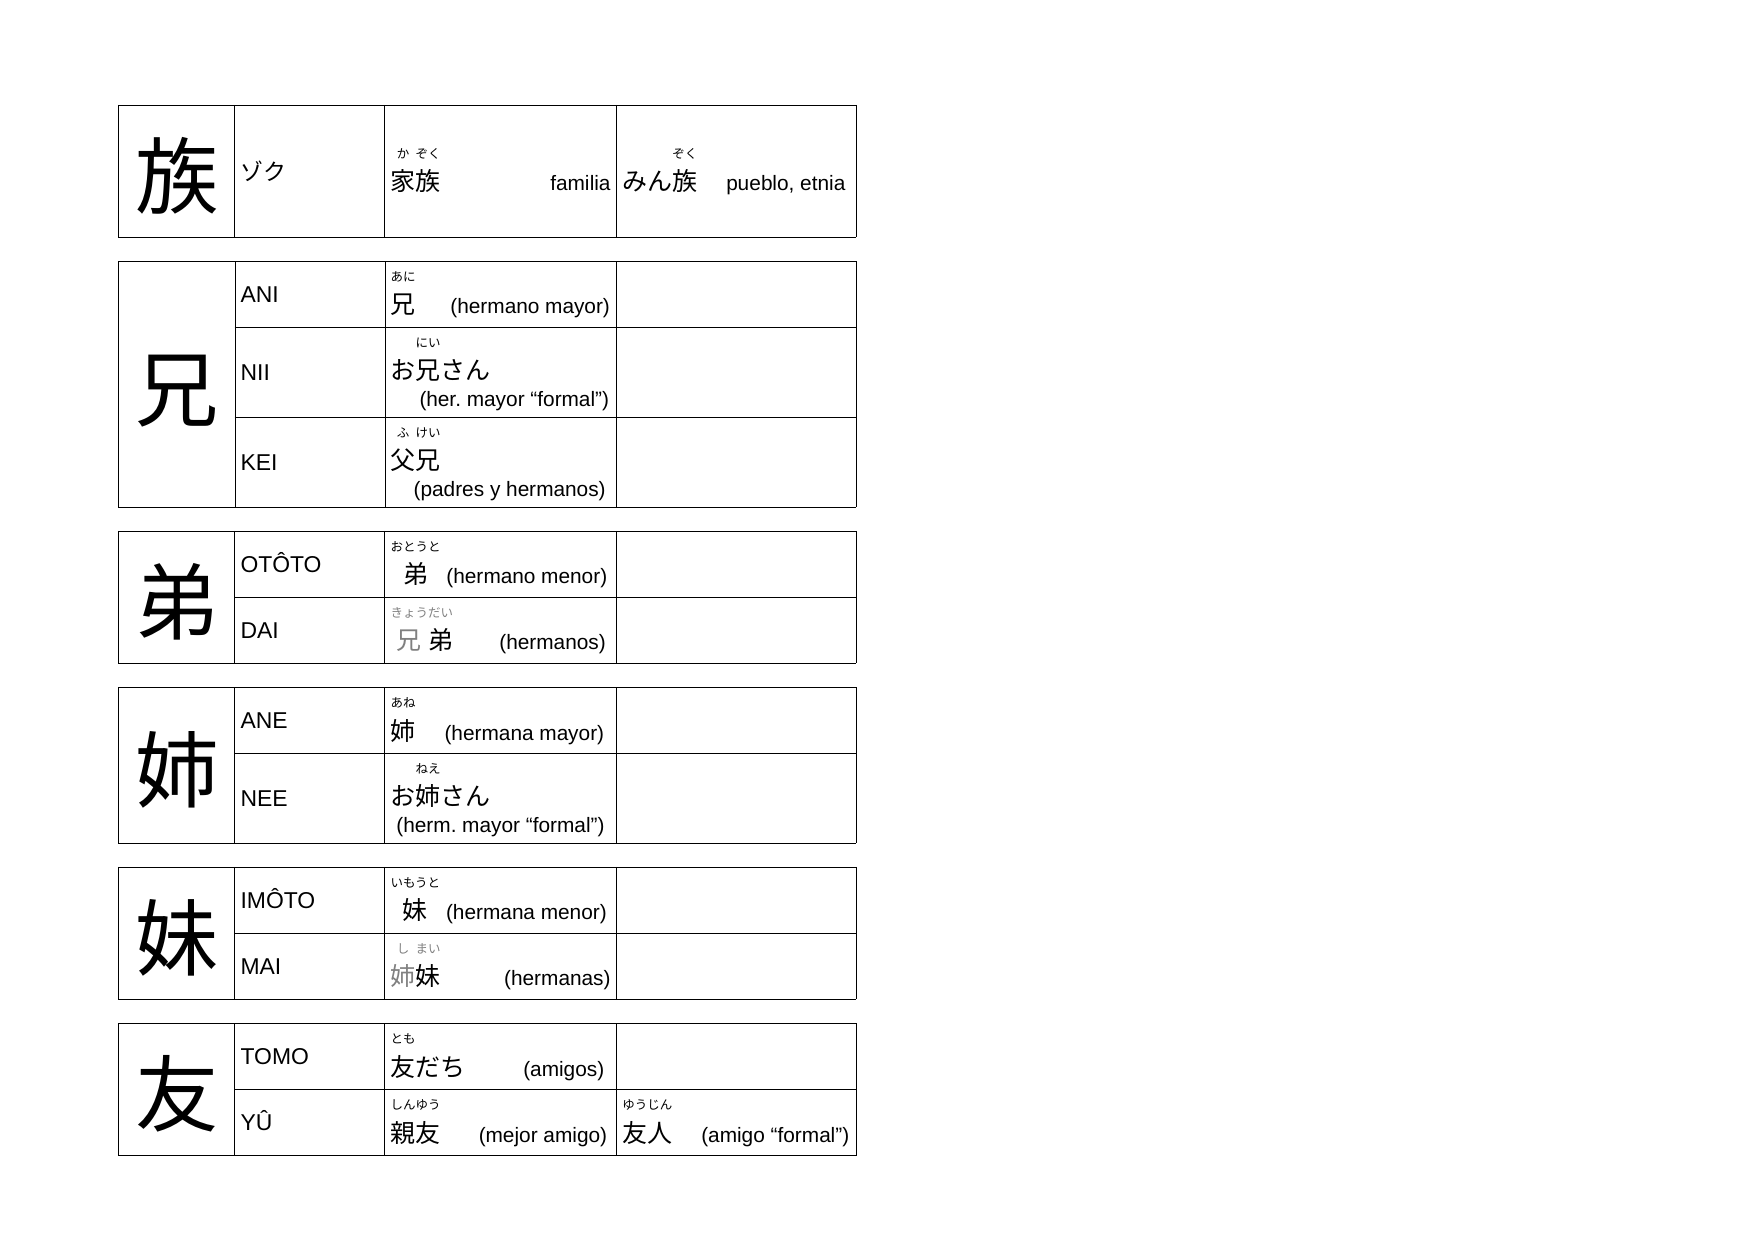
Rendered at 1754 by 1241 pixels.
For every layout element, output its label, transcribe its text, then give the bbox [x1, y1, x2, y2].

table_cell KEI [236, 418, 385, 507]
table_header [617, 262, 856, 327]
table_cell YÛ [235, 1090, 384, 1155]
table_cell 父ふ兄けい (padres y hermanos) [386, 418, 616, 507]
table_header [617, 1024, 856, 1089]
table_header みん族ぞく pueblo, etnia [617, 106, 856, 237]
table_cell [617, 418, 856, 507]
table_header 妹いもうと (hermana menor) [385, 868, 616, 933]
table_header [617, 532, 856, 597]
table_header 家か族ぞく familia [385, 106, 616, 237]
table_cell NII [236, 328, 385, 417]
table_cell [617, 934, 856, 999]
table_cell [617, 754, 856, 843]
table_header 兄あに (hermano mayor) [386, 262, 616, 327]
table_header 妹 [119, 868, 234, 999]
table_header 姉あね (hermana mayor) [385, 688, 616, 753]
table_header [617, 688, 856, 753]
table_cell 親しん友ゆう (mejor amigo) [385, 1090, 616, 1155]
table_header IMÔTO [235, 868, 384, 933]
table_header 弟おとうと (hermano menor) [385, 532, 616, 597]
table_header [617, 868, 856, 933]
table_cell お姉ねえさん (herm. mayor “formal”) [385, 754, 616, 843]
table_header 姉 [119, 688, 234, 843]
table_cell [617, 328, 856, 417]
table_header TOMO [235, 1024, 384, 1089]
table_header 友ともだち (amigos) [385, 1024, 616, 1089]
table_cell 友ゆう人じん (amigo “formal”) [617, 1090, 856, 1155]
table_header 友 [119, 1024, 234, 1155]
table_cell DAI [235, 598, 384, 663]
table_cell MAI [235, 934, 384, 999]
table_cell 兄きょう弟だい (hermanos) [385, 598, 616, 663]
table_header 族 [119, 106, 234, 237]
table_header ANI [236, 262, 385, 327]
table_header ゾク [235, 106, 384, 237]
table_cell [617, 598, 856, 663]
table_cell 姉し妹まい (hermanas) [385, 934, 616, 999]
table_header ANE [235, 688, 384, 753]
table_cell お兄にいさん (her. mayor “formal”) [386, 328, 616, 417]
table_header 弟 [119, 532, 234, 663]
table_cell NEE [235, 754, 384, 843]
table_header OTÔTO [235, 532, 384, 597]
table_header 兄 [119, 262, 235, 507]
